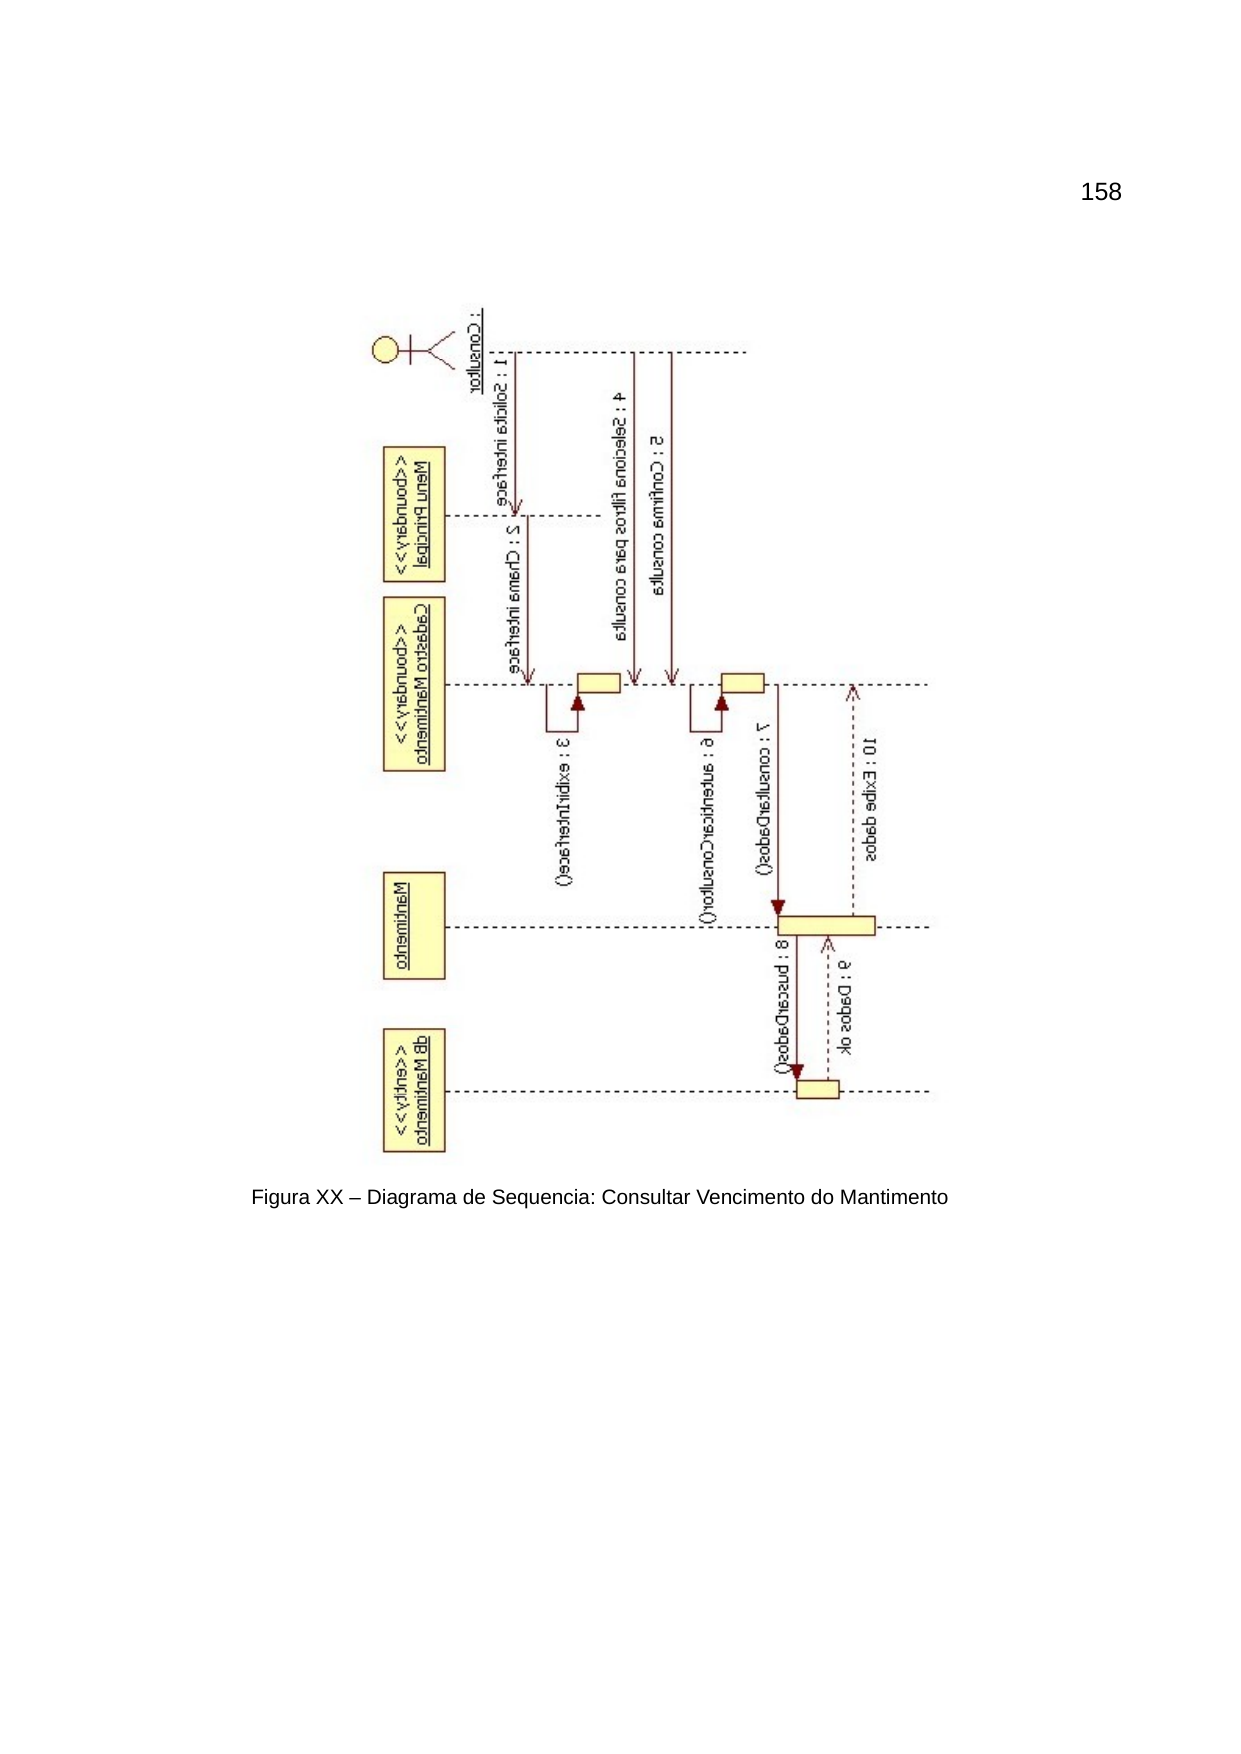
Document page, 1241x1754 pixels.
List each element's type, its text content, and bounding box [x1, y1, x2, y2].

text Figura XX – Diagrama de Sequencia: Consultar Vencimento do Mantimento [177, 1185, 1122, 1208]
picture [339, 265, 960, 1185]
